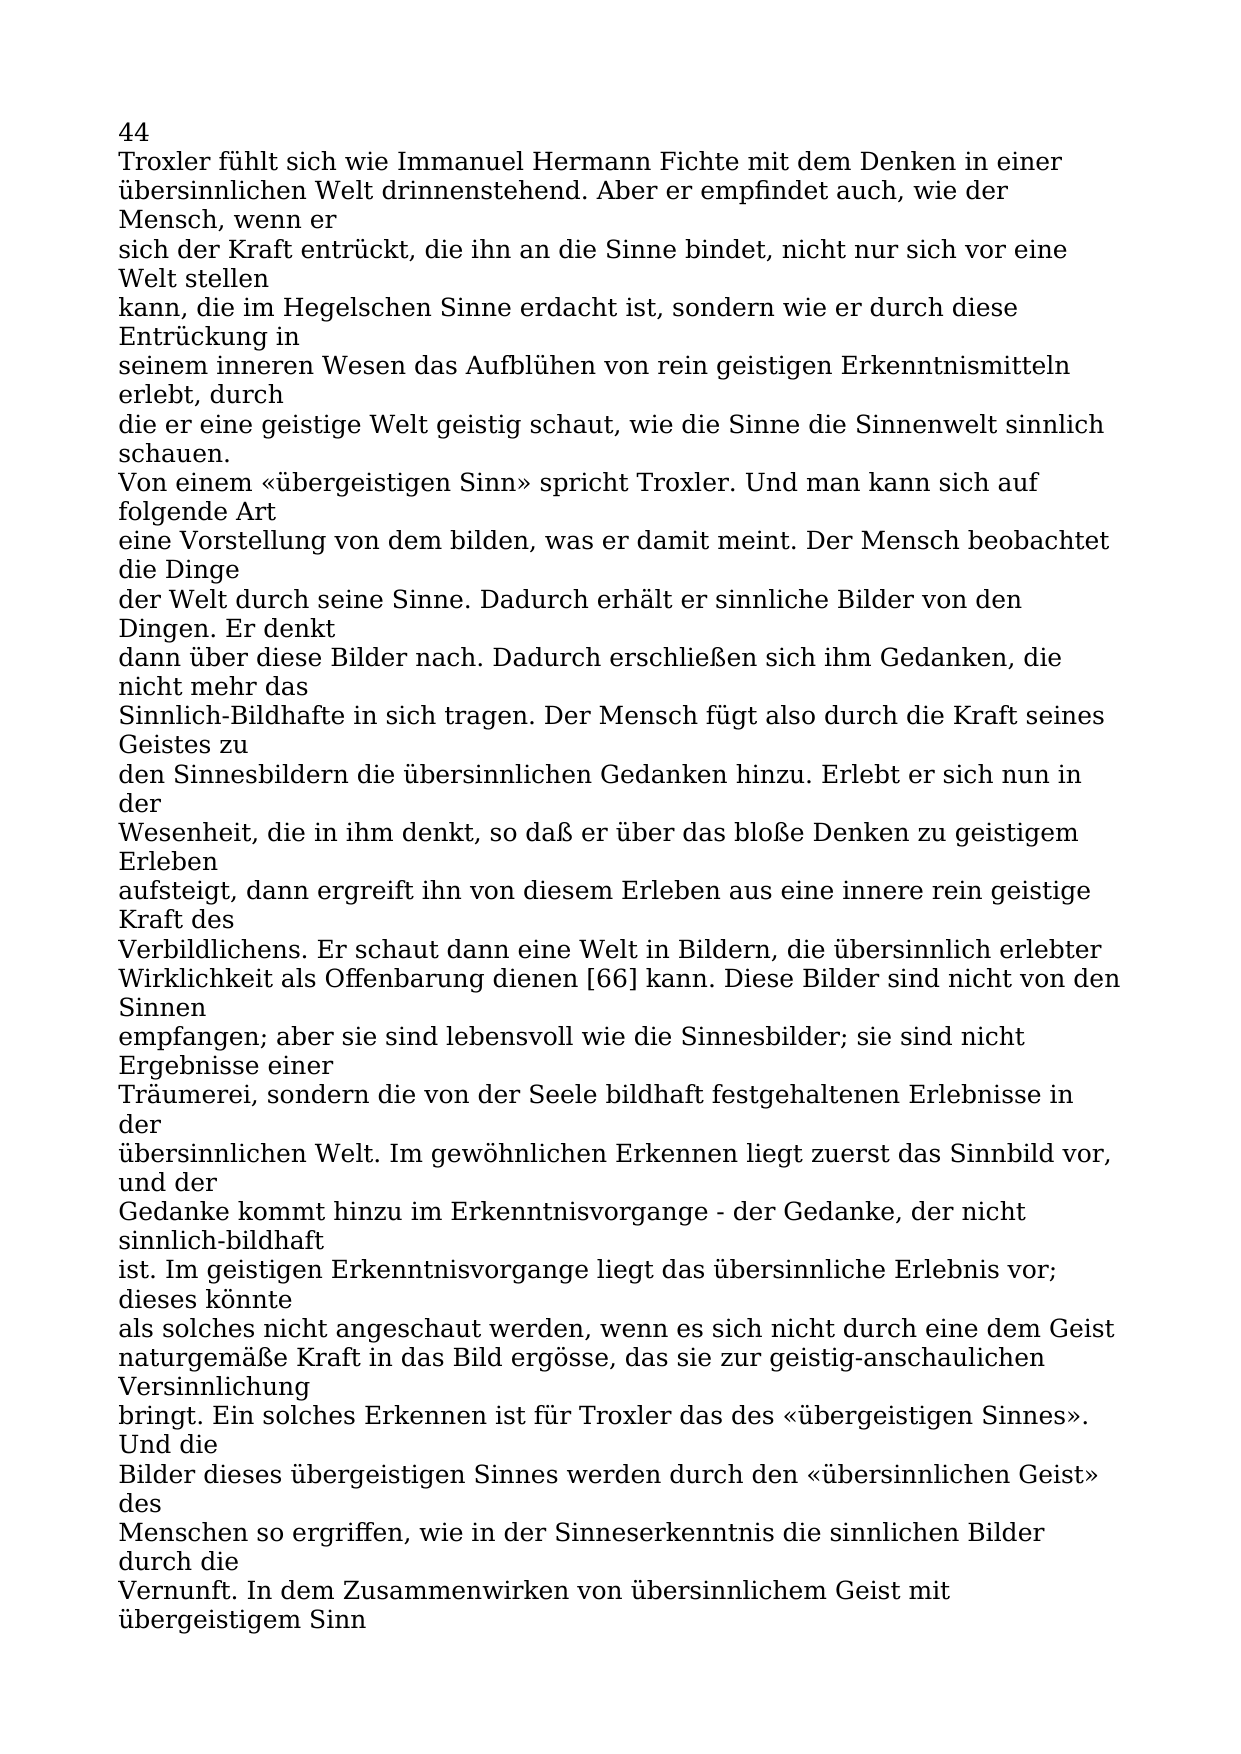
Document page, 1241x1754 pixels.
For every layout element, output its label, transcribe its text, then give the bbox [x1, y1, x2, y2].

text übersinnlichen Welt drinnenstehend. Aber er empfindet auch, wie der Mensch, wenn er [118, 176, 1122, 235]
text Bilder dieses übergeistigen Sinnes werden durch den «übersinnlichen Geist» des [118, 1460, 1122, 1518]
text 44 [118, 118, 1122, 147]
text Träumerei, sondern die von der Seele bildhaft festgehaltenen Erlebnisse in der [118, 1081, 1122, 1139]
text empfangen; aber sie sind lebensvoll wie die Sinnesbilder; sie sind nicht Ergebnisse einer [118, 1022, 1122, 1081]
text aufsteigt, dann ergreift ihn von diesem Erleben aus eine innere rein geistige Kraft des [118, 876, 1122, 935]
text Wirklichkeit als Offenbarung dienen [66] kann. Diese Bilder sind nicht von den Sinnen [118, 964, 1122, 1022]
text bringt. Ein solches Erkennen ist für Troxler das des «übergeistigen Sinnes». Und die [118, 1401, 1122, 1460]
text Verbildlichens. Er schaut dann eine Welt in Bildern, die übersinnlich erlebter [118, 935, 1122, 964]
text Sinnlich-Bildhafte in sich tragen. Der Mensch fügt also durch die Kraft seines Geistes zu [118, 701, 1122, 760]
text Troxler fühlt sich wie Immanuel Hermann Fichte mit dem Denken in einer [118, 147, 1122, 176]
text Gedanke kommt hinzu im Erkenntnisvorgange - der Gedanke, der nicht sinnlich-bildhaft [118, 1197, 1122, 1256]
text der Welt durch seine Sinne. Dadurch erhält er sinnliche Bilder von den Dingen. Er denkt [118, 585, 1122, 643]
text Menschen so ergriffen, wie in der Sinneserkenntnis die sinnlichen Bilder durch die [118, 1518, 1122, 1576]
text den Sinnesbildern die übersinnlichen Gedanken hinzu. Erlebt er sich nun in der [118, 760, 1122, 818]
text ist. Im geistigen Erkenntnisvorgange liegt das übersinnliche Erlebnis vor; dieses könnte [118, 1256, 1122, 1314]
text Wesenheit, die in ihm denkt, so daß er über das bloße Denken zu geistigem Erleben [118, 818, 1122, 876]
text die er eine geistige Welt geistig schaut, wie die Sinne die Sinnenwelt sinnlich schauen. [118, 410, 1122, 468]
text übersinnlichen Welt. Im gewöhnlichen Erkennen liegt zuerst das Sinnbild vor, und der [118, 1139, 1122, 1197]
text eine Vorstellung von dem bilden, was er damit meint. Der Mensch beobachtet die Dinge [118, 526, 1122, 585]
text kann, die im Hegelschen Sinne erdacht ist, sondern wie er durch diese Entrückung in [118, 293, 1122, 351]
text dann über diese Bilder nach. Dadurch erschließen sich ihm Gedanken, die nicht mehr das [118, 643, 1122, 701]
text seinem inneren Wesen das Aufblühen von rein geistigen Erkenntnismitteln erlebt, durch [118, 351, 1122, 410]
text Von einem «übergeistigen Sinn» spricht Troxler. Und man kann sich auf folgende Art [118, 468, 1122, 526]
text als solches nicht angeschaut werden, wenn es sich nicht durch eine dem Geist [118, 1314, 1122, 1343]
text Vernunft. In dem Zusammenwirken von übersinnlichem Geist mit übergeistigem Sinn [118, 1576, 1122, 1635]
text naturgemäße Kraft in das Bild ergösse, das sie zur geistig-anschaulichen Versinnlichung [118, 1343, 1122, 1401]
text sich der Kraft entrückt, die ihn an die Sinne bindet, nicht nur sich vor eine Welt stellen [118, 235, 1122, 293]
